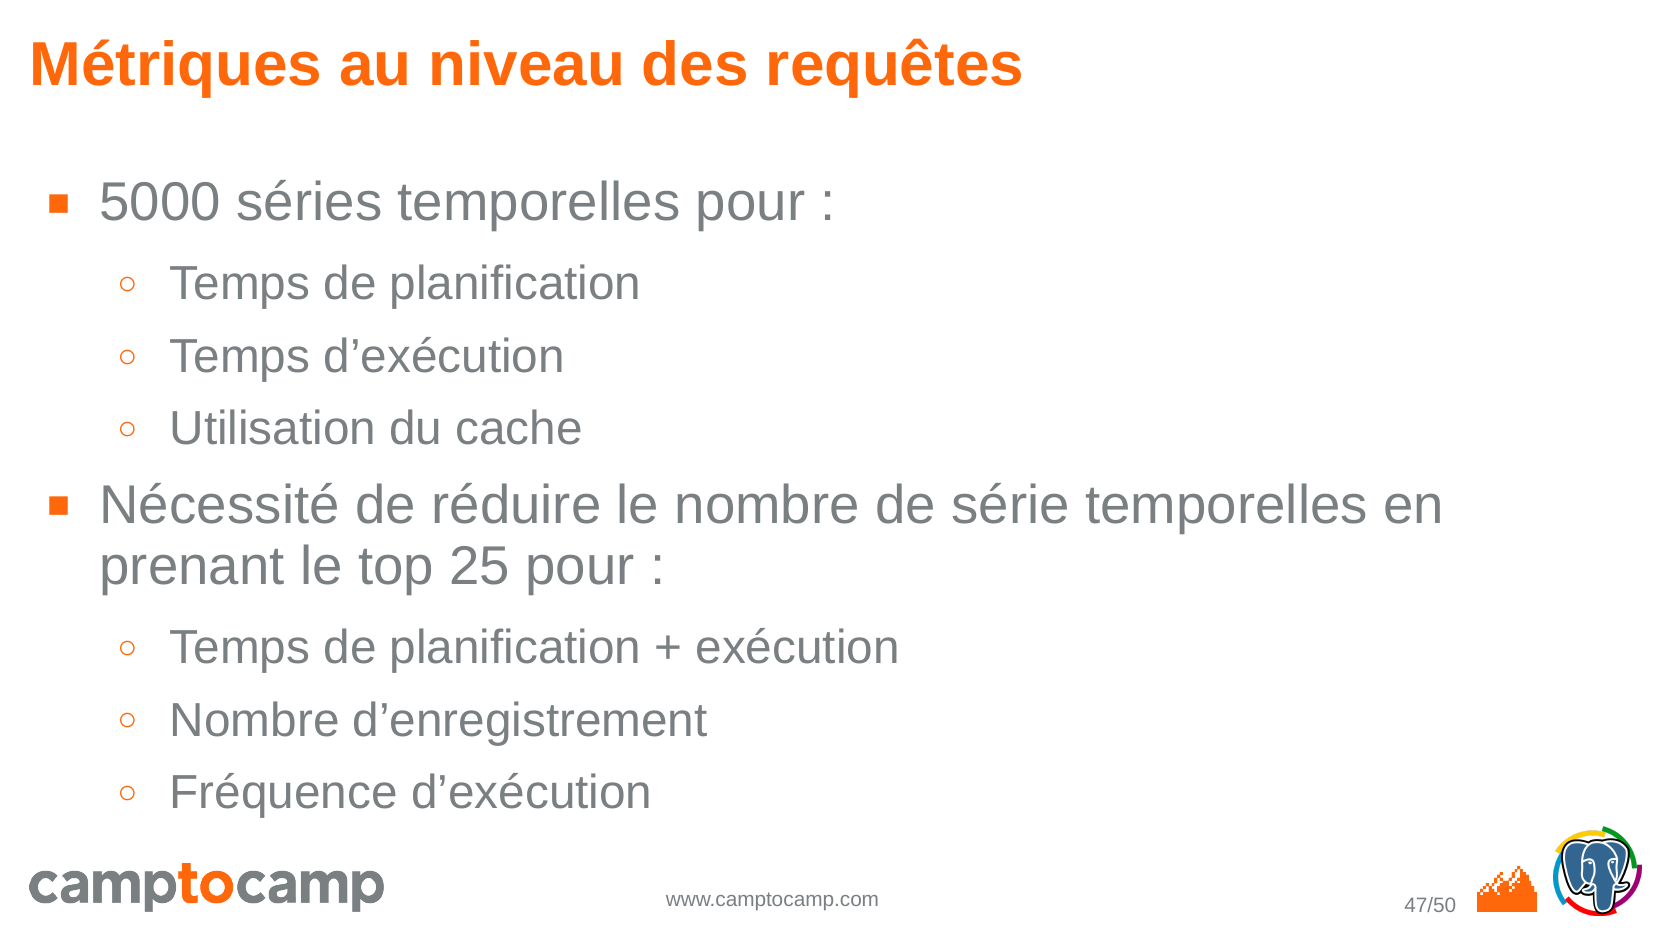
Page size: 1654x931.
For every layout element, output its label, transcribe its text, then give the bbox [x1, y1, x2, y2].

picture [29, 863, 384, 912]
picture [1477, 866, 1537, 912]
picture [1553, 826, 1642, 916]
title Métriques au niveau des requêtes [29, 29, 1625, 156]
list 5000 séries temporelles pour : Temps de planification Temps d’exécution Utilisation du cache Nécessité de réduire le nombre de série temporelles en prenant le top 25 pour : Temps de planification + exécution Nombre d’enregistrement Fréquence d’exécution [29, 171, 1625, 827]
